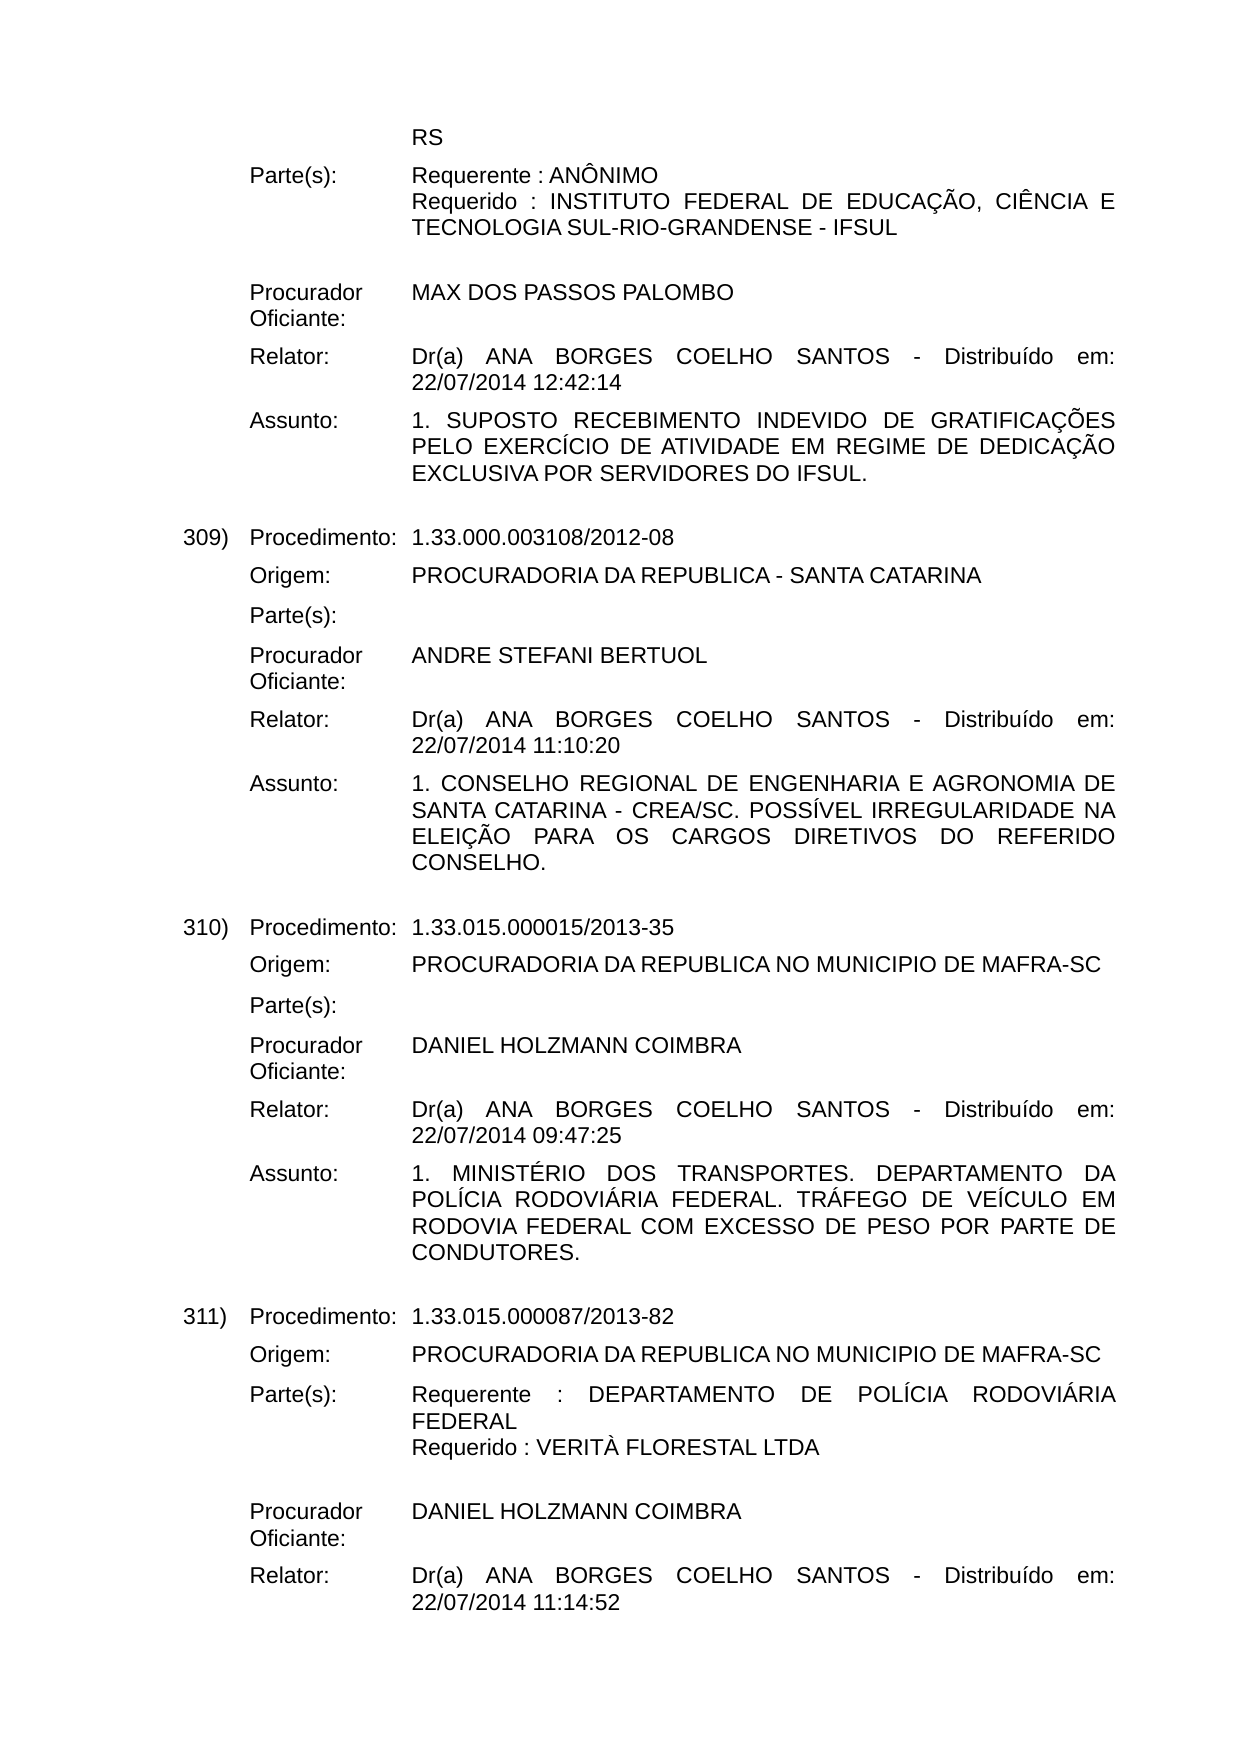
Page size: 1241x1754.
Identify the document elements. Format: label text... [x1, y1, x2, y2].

table_cell [177, 596, 244, 636]
table_cell Procurador Oficiante: [244, 1493, 406, 1557]
table_cell [177, 156, 244, 273]
table_cell MAX DOS PASSOS PALOMBO [406, 273, 1122, 337]
table_header Procedimento: [244, 518, 406, 556]
table_cell [406, 596, 1122, 636]
table_cell Procurador Oficiante: [244, 636, 406, 700]
table_header 1.33.000.003108/2012-08 [406, 518, 1122, 556]
table_cell Relator: [244, 700, 406, 764]
table_header Procedimento: [244, 1298, 406, 1335]
table_cell PROCURADORIA DA REPUBLICA - SANTA CATARINA [406, 556, 1122, 596]
table_cell [177, 1557, 244, 1621]
table_cell [406, 986, 1122, 1026]
table_cell 1. SUPOSTO RECEBIMENTO INDEVIDO DE GRATIFICAÇÕES PELO EXERCÍCIO DE ATIVIDADE EM REGIME DE DEDICAÇÃO EXCLUSIVA POR SERVIDORES DO IFSUL. [406, 401, 1122, 492]
table_cell RS [406, 118, 1122, 156]
table_cell 1. MINISTÉRIO DOS TRANSPORTES. DEPARTAMENTO DA POLÍCIA RODOVIÁRIA FEDERAL. TRÁFEGO DE VEÍCULO EM RODOVIA FEDERAL COM EXCESSO DE PESO POR PARTE DE CONDUTORES. [406, 1154, 1122, 1271]
table_cell DANIEL HOLZMANN COIMBRA [406, 1493, 1122, 1557]
table_header 1.33.015.000087/2013-82 [406, 1298, 1122, 1335]
table_cell [177, 636, 244, 700]
table_cell Dr(a) ANA BORGES COELHO SANTOS - Distribuído em: 22/07/2014 12:42:14 [406, 337, 1122, 401]
table_header 309) [177, 518, 244, 556]
table_cell Parte(s): [244, 596, 406, 636]
table_cell Dr(a) ANA BORGES COELHO SANTOS - Distribuído em: 22/07/2014 11:10:20 [406, 700, 1122, 764]
table_cell [177, 700, 244, 764]
table_header 311) [177, 1298, 244, 1335]
table_cell [177, 1335, 244, 1376]
table_cell Dr(a) ANA BORGES COELHO SANTOS - Distribuído em: 22/07/2014 09:47:25 [406, 1090, 1122, 1154]
table_cell [177, 946, 244, 986]
table_cell PROCURADORIA DA REPUBLICA NO MUNICIPIO DE MAFRA-SC [406, 1335, 1122, 1376]
table_cell [177, 401, 244, 492]
table_cell Origem: [244, 556, 406, 596]
table_cell [177, 1026, 244, 1090]
table_cell Origem: [244, 946, 406, 986]
table_cell [177, 337, 244, 401]
table_cell Requerente : DEPARTAMENTO DE POLÍCIA RODOVIÁRIA FEDERAL Requerido : VERITÀ FLORESTAL LTDA [406, 1376, 1122, 1492]
table_cell [244, 118, 406, 156]
table_cell [177, 118, 244, 156]
table_cell [177, 556, 244, 596]
table_cell Dr(a) ANA BORGES COELHO SANTOS - Distribuído em: 22/07/2014 11:14:52 [406, 1557, 1122, 1621]
table_cell Assunto: [244, 401, 406, 492]
table_header 310) [177, 908, 244, 946]
table_cell Procurador Oficiante: [244, 273, 406, 337]
table_cell Parte(s): [244, 156, 406, 273]
table_cell Origem: [244, 1335, 406, 1376]
table_header 1.33.015.000015/2013-35 [406, 908, 1122, 946]
table_cell [177, 273, 244, 337]
table_cell Relator: [244, 1090, 406, 1154]
table_cell Assunto: [244, 1154, 406, 1271]
table_cell [177, 765, 244, 881]
table_cell 1. CONSELHO REGIONAL DE ENGENHARIA E AGRONOMIA DE SANTA CATARINA - CREA/SC. POSSÍVEL IRREGULARIDADE NA ELEIÇÃO PARA OS CARGOS DIRETIVOS DO REFERIDO CONSELHO. [406, 765, 1122, 881]
table_cell PROCURADORIA DA REPUBLICA NO MUNICIPIO DE MAFRA-SC [406, 946, 1122, 986]
table_cell [177, 1154, 244, 1271]
table_cell Parte(s): [244, 1376, 406, 1492]
table_cell Assunto: [244, 765, 406, 881]
table_header Procedimento: [244, 908, 406, 946]
table_cell Procurador Oficiante: [244, 1026, 406, 1090]
table_cell Relator: [244, 1557, 406, 1621]
table_cell [177, 1090, 244, 1154]
table_cell [177, 1376, 244, 1492]
table_cell [177, 986, 244, 1026]
table_cell [177, 1493, 244, 1557]
table_cell DANIEL HOLZMANN COIMBRA [406, 1026, 1122, 1090]
table_cell Relator: [244, 337, 406, 401]
table_cell Parte(s): [244, 986, 406, 1026]
table_cell ANDRE STEFANI BERTUOL [406, 636, 1122, 700]
table_cell Requerente : ANÔNIMO Requerido : INSTITUTO FEDERAL DE EDUCAÇÃO, CIÊNCIA E TECNOLOGIA SUL-RIO-GRANDENSE - IFSUL [406, 156, 1122, 273]
